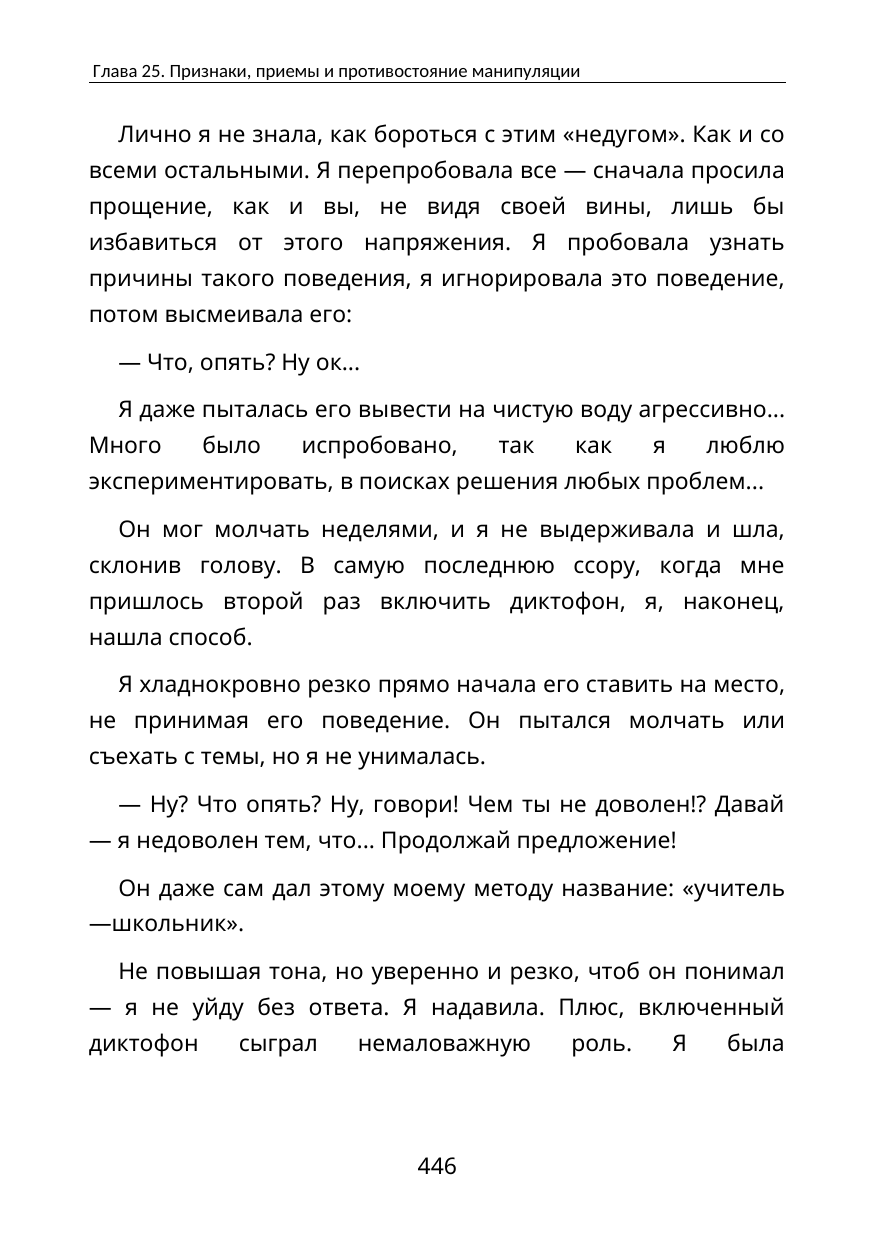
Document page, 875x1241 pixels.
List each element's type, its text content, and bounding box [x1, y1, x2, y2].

text Он даже сам дал этому моему методу название: «учитель—школьник». [88, 871, 786, 939]
text Лично я не знала, как бороться с этим «недугом». Как и со всеми остальными. Я перепробовала все — сначала просила прощение, как и вы, не видя своей вины, лишь бы избавиться от этого напряжения. Я пробовала узнать причины такого поведения, я игнорировала это поведение, потом высмеивала его: [88, 118, 786, 329]
text Он мог молчать неделями, и я не выдерживала и шла, склонив голову. В самую последнюю ссору, когда мне пришлось второй раз включить диктофон, я, наконец, нашла способ. [88, 513, 786, 652]
text — Что, опять? Ну ок... [88, 345, 786, 377]
text Я даже пыталась его вывести на чистую воду агрессивно... Много было испробовано, так как я люблю экспериментировать, в поисках решения любых проблем... [88, 393, 786, 496]
text — Ну? Что опять? Ну, говори! Чем ты не доволен!? Давай — я недоволен тем, что... Продолжай предложение! [88, 788, 786, 855]
text Я хладнокровно резко прямо начала его ставить на место, не принимая его поведение. Он пытался молчать или съехать с темы, но я не унималась. [88, 668, 786, 771]
text Не повышая тона, но уверенно и резко, чтоб он понимал — я не уйду без ответа. Я надавила. Плюс, включенный диктофон сыграл немаловажную роль. Я была [88, 955, 786, 1058]
